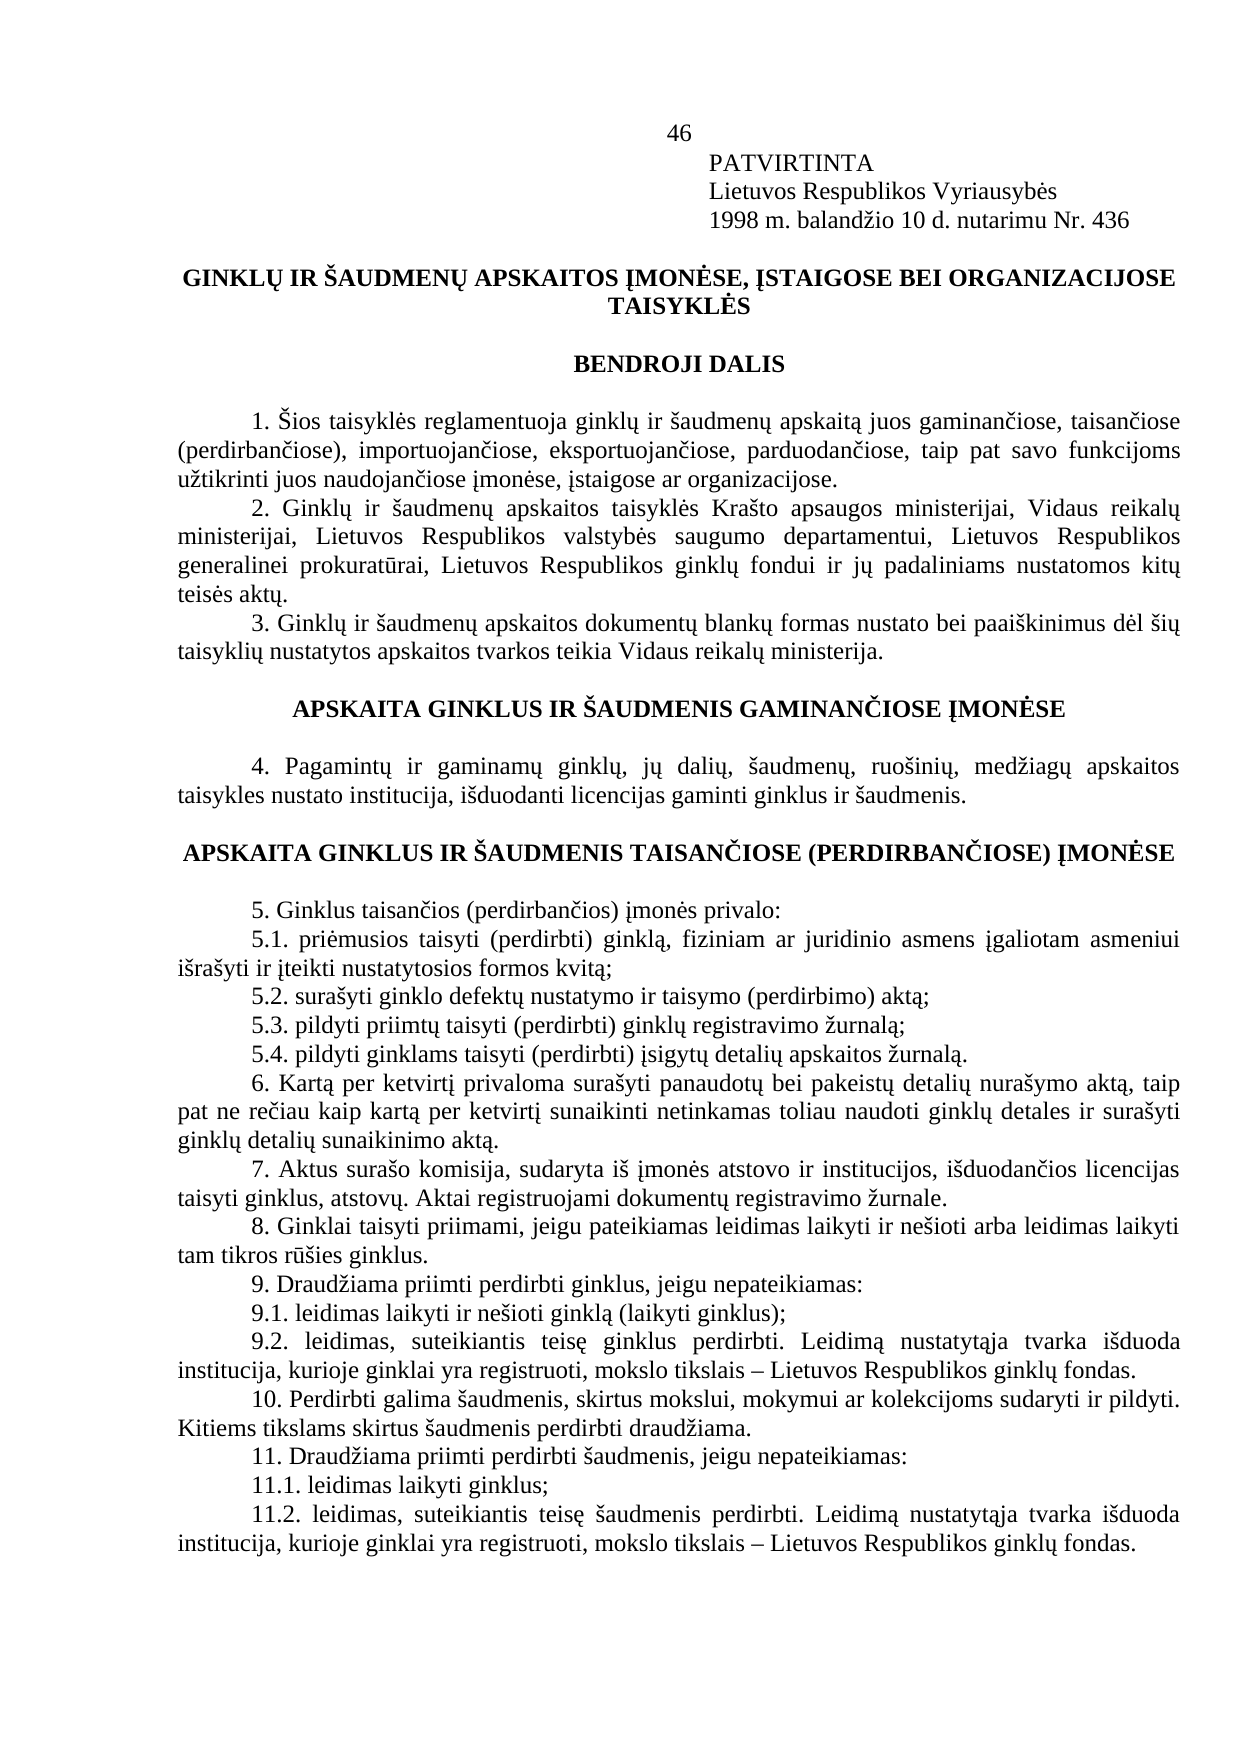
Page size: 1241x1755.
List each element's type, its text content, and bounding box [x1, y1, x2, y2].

text 5. Ginklus taisančios (perdirbančios) įmonės privalo: [177, 895, 1181, 924]
text 4. Pagamintų ir gaminamų ginklų, jų dalių, šaudmenų, ruošinių, medžiagų apskaitos taisykles nustato institucija, išduodanti licencijas gaminti ginklus ir šaudmenis. [177, 751, 1181, 809]
text 1998 m. balandžio 10 d. nutarimu Nr. 436 [177, 205, 1181, 234]
text 9. Draudžiama priimti perdirbti ginklus, jeigu nepateikiamas: [177, 1269, 1181, 1298]
text 5.4. pildyti ginklams taisyti (perdirbti) įsigytų detalių apskaitos žurnalą. [177, 1039, 1181, 1068]
text Lietuvos Respublikos Vyriausybės [177, 176, 1181, 205]
text 5.2. surašyti ginklo defektų nustatymo ir taisymo (perdirbimo) aktą; [177, 981, 1181, 1010]
text 6. Kartą per ketvirtį privaloma surašyti panaudotų bei pakeistų detalių nurašymo aktą, taip pat ne rečiau kaip kartą per ketvirtį sunaikinti netinkamas toliau naudoti ginklų detales ir surašyti ginklų detalių sunaikinimo aktą. [177, 1068, 1181, 1154]
text Apskaita ginklus ir šaudmenis gaminančiose įmonėse [177, 694, 1181, 723]
text 11.1. leidimas laikyti ginklus; [177, 1470, 1181, 1499]
text 10. Perdirbti galima šaudmenis, skirtus mokslui, mokymui ar kolekcijoms sudaryti ir pildyti. Kitiems tikslams skirtus šaudmenis perdirbti draudžiama. [177, 1384, 1181, 1441]
text 9.2. leidimas, suteikiantis teisę ginklus perdirbti. Leidimą nustatytąja tvarka išduoda institucija, kurioje ginklai yra registruoti, mokslo tikslais – Lietuvos Respublikos ginklų fondas. [177, 1326, 1181, 1384]
text 8. Ginklai taisyti priimami, jeigu pateikiamas leidimas laikyti ir nešioti arba leidimas laikyti tam tikros rūšies ginklus. [177, 1211, 1181, 1269]
text 7. Aktus surašo komisija, sudaryta iš įmonės atstovo ir institucijos, išduodančios licencijas taisyti ginklus, atstovų. Aktai registruojami dokumentų registravimo žurnale. [177, 1154, 1181, 1211]
text PATVIRTINTA [709, 148, 1181, 176]
text 1. Šios taisyklės reglamentuoja ginklų ir šaudmenų apskaitą juos gaminančiose, taisančiose (perdirbančiose), importuojančiose, eksportuojančiose, parduodančiose, taip pat savo funkcijoms užtikrinti juos naudojančiose įmonėse, įstaigose ar organizacijose. [177, 406, 1181, 493]
text 9.1. leidimas laikyti ir nešioti ginklą (laikyti ginklus); [177, 1298, 1181, 1326]
text Bendroji dalis [177, 349, 1181, 378]
text 3. Ginklų ir šaudmenų apskaitos dokumentų blankų formas nustato bei paaiškinimus dėl šių taisyklių nustatytos apskaitos tvarkos teikia Vidaus reikalų ministerija. [177, 608, 1181, 665]
text 2. Ginklų ir šaudmenų apskaitos taisyklės Krašto apsaugos ministerijai, Vidaus reikalų ministerijai, Lietuvos Respublikos valstybės saugumo departamentui, Lietuvos Respublikos generalinei prokuratūrai, Lietuvos Respublikos ginklų fondui ir jų padaliniams nustatomos kitų teisės aktų. [177, 493, 1181, 608]
text 5.3. pildyti priimtų taisyti (perdirbti) ginklų registravimo žurnalą; [177, 1010, 1181, 1039]
text Apskaita ginklus ir šaudmenis taisančiose (perdirbančiose) įmonėse [177, 838, 1181, 866]
text 11.2. leidimas, suteikiantis teisę šaudmenis perdirbti. Leidimą nustatytąja tvarka išduoda institucija, kurioje ginklai yra registruoti, mokslo tikslais – Lietuvos Respublikos ginklų fondas. [177, 1499, 1181, 1556]
text 11. Draudžiama priimti perdirbti šaudmenis, jeigu nepateikiamas: [177, 1441, 1181, 1470]
text Ginklų ir šaudmenų apskaitos įmonėse, įstaigose bei organizacijose taisyklės [177, 263, 1181, 320]
text 5.1. priėmusios taisyti (perdirbti) ginklą, fiziniam ar juridinio asmens įgaliotam asmeniui išrašyti ir įteikti nustatytosios formos kvitą; [177, 924, 1181, 981]
